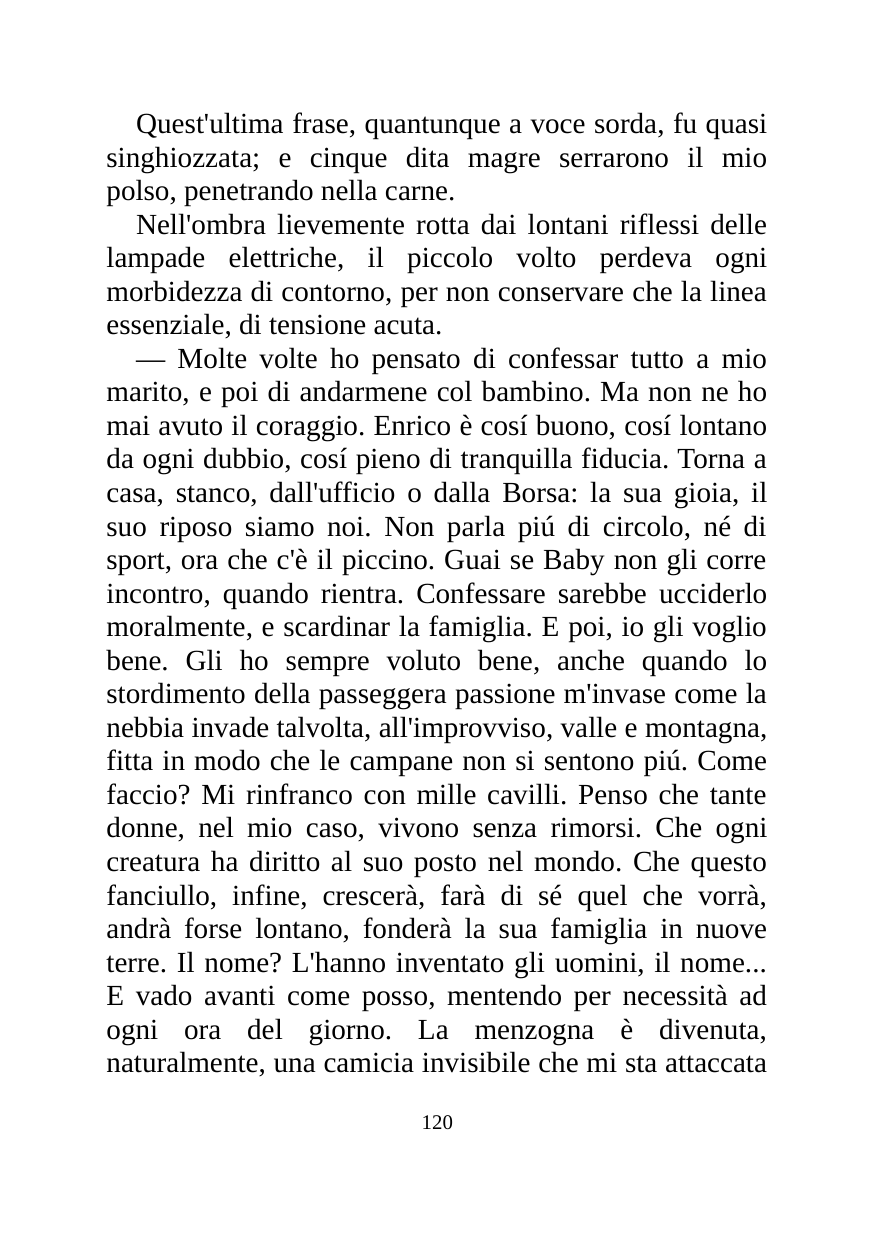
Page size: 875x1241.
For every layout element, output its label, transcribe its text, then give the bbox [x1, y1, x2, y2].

text Quest'ultima frase, quantunque a voce sorda, fu quasi singhiozzata; e cinque dita magre serrarono il mio polso, penetrando nella carne. [106, 106, 768, 207]
text — Molte volte ho pensato di confessar tutto a mio marito, e poi di andarmene col bambino. Ma non ne ho mai avuto il coraggio. Enrico è cosí buono, cosí lontano da ogni dubbio, cosí pieno di tranquilla fiducia. Torna a casa, stanco, dall'ufficio o dalla Borsa: la sua gioia, il suo riposo siamo noi. Non parla piú di circolo, né di sport, ora che c'è il piccino. Guai se Baby non gli corre incontro, quando rientra. Confessare sarebbe ucciderlo moralmente, e scardinar la famiglia. E poi, io gli voglio bene. Gli ho sempre voluto bene, anche quando lo stordimento della passeggera passione m'invase come la nebbia invade talvolta, all'improvviso, valle e montagna, fitta in modo che le campane non si sentono piú. Come faccio? Mi rinfranco con mille cavilli. Penso che tante donne, nel mio caso, vivono senza rimorsi. Che ogni creatura ha diritto al suo posto nel mondo. Che questo fanciullo, infine, crescerà, farà di sé quel che vorrà, andrà forse lontano, fonderà la sua famiglia in nuove terre. Il nome? L'hanno inventato gli uomini, il nome... E vado avanti come posso, mentendo per necessità ad ogni ora del giorno. La menzogna è divenuta, naturalmente, una camicia invisibile che mi sta attaccata [106, 341, 768, 1079]
text Nell'ombra lievemente rotta dai lontani riflessi delle lampade elettriche, il piccolo volto perdeva ogni morbidezza di contorno, per non conservare che la linea essenziale, di tensione acuta. [106, 207, 768, 341]
